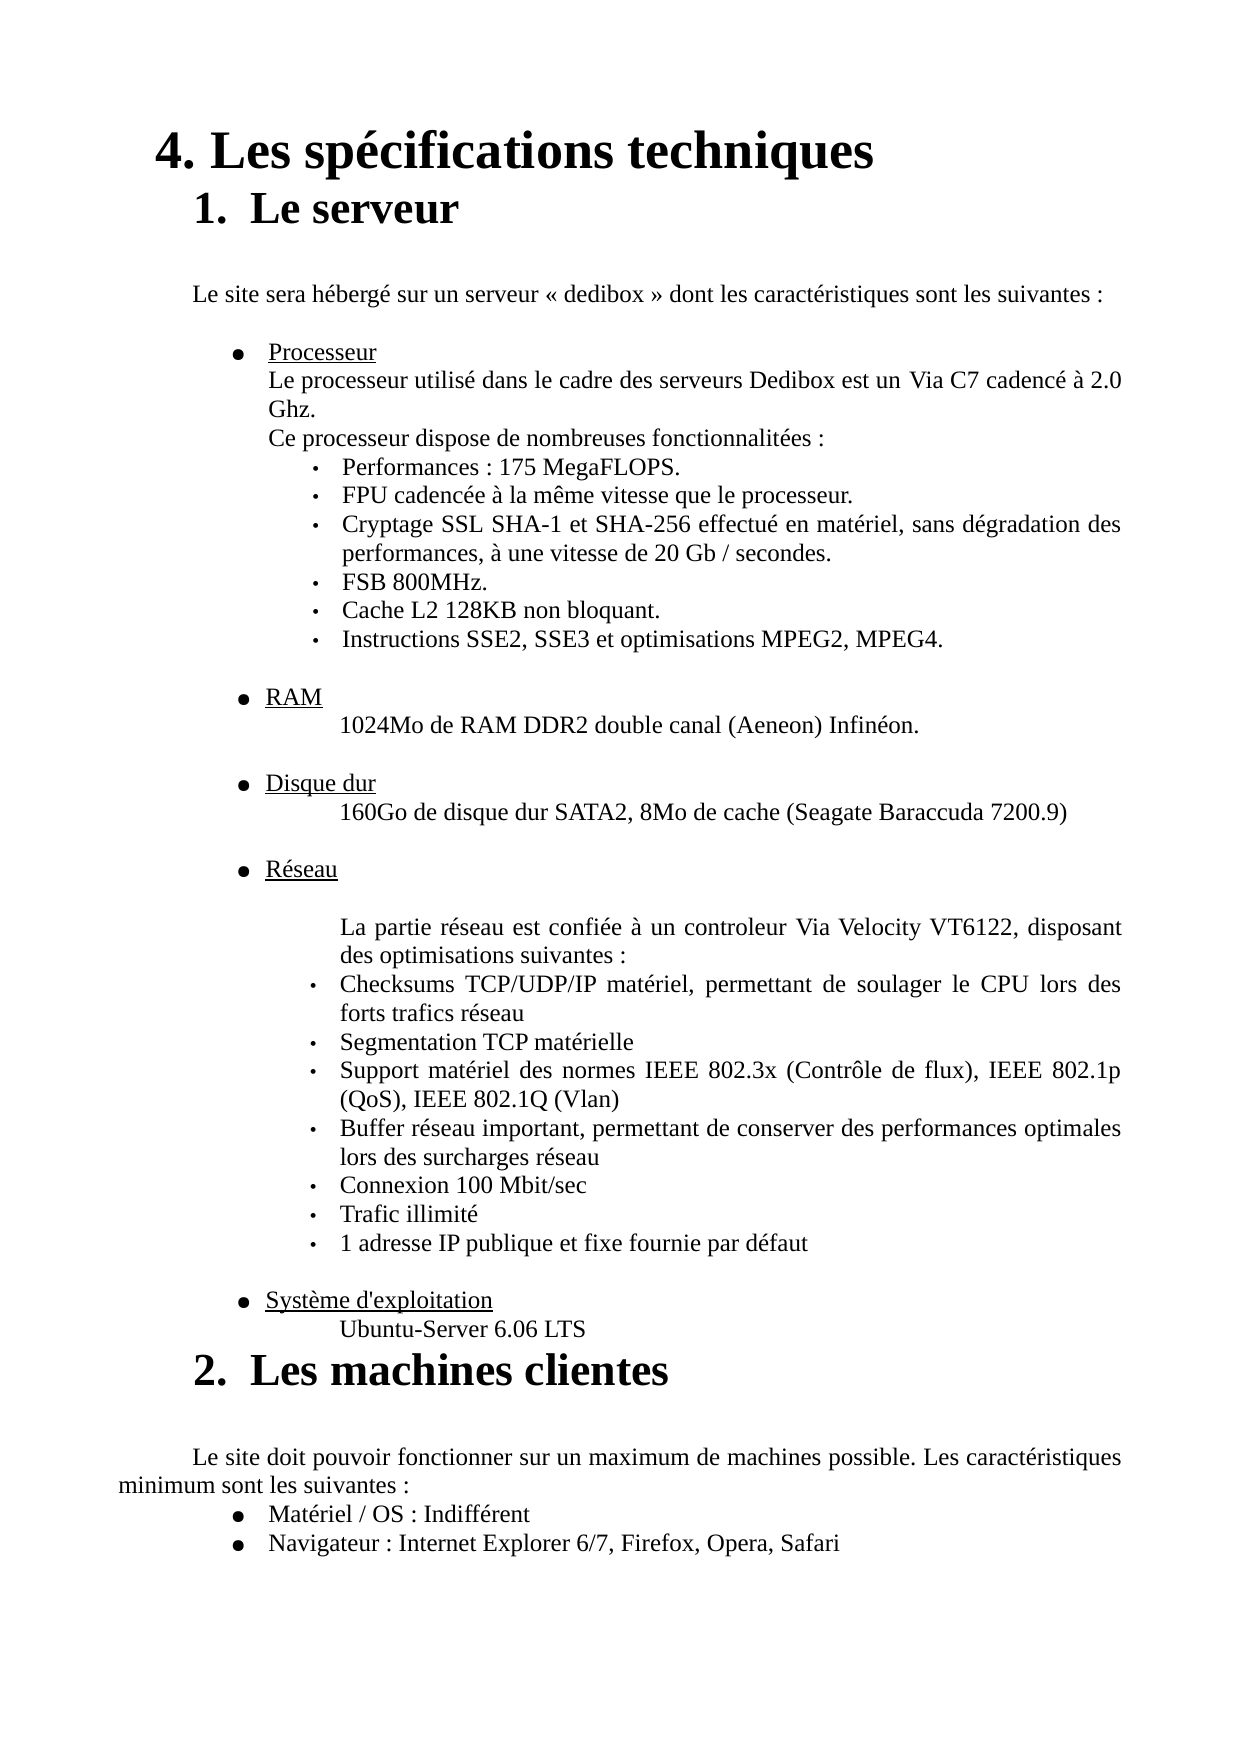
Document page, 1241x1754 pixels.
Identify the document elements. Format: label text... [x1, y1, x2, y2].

list Connexion 100 Mbit/sec [310, 1170, 1122, 1199]
text La partie réseau est confiée à un controleur Via Velocity VT6122, disposant des optimisations suivantes : [340, 912, 1122, 969]
list Ubuntu-Server 6.06 LTS [309, 1314, 1122, 1343]
list Segmentation TCP matérielle [310, 1027, 1122, 1055]
list Support matériel des normes IEEE 802.3x (Contrôle de flux), IEEE 802.1p (QoS), IEEE 802.1Q (Vlan) [310, 1055, 1122, 1113]
list Disque dur [236, 768, 1122, 797]
list Trafic illimité [310, 1199, 1122, 1228]
list Processeur [231, 337, 1122, 365]
list FSB 800MHz. [312, 567, 1122, 595]
subtitle Les machines clientes [118, 1343, 1122, 1396]
subtitle Les spécifications techniques [156, 118, 1122, 180]
list Système d'exploitation [236, 1285, 1122, 1314]
list Cache L2 128KB non bloquant. [312, 595, 1122, 624]
list Cryptage SSL SHA-1 et SHA-256 effectué en matériel, sans dégradation des performances, à une vitesse de 20 Gb / secondes. [312, 509, 1122, 567]
list Le processeur utilisé dans le cadre des serveurs Dedibox est un Via C7 cadencé à 2.0 Ghz. [231, 365, 1122, 423]
list 1024Mo de RAM DDR2 double canal (Aeneon) Infinéon. [309, 710, 1122, 739]
list 160Go de disque dur SATA2, 8Mo de cache (Seagate Baraccuda 7200.9) [309, 797, 1122, 825]
list 1 adresse IP publique et fixe fournie par défaut [310, 1228, 1122, 1257]
list Matériel / OS : Indifférent [231, 1499, 1122, 1528]
list Instructions SSE2, SSE3 et optimisations MPEG2, MPEG4. [312, 624, 1122, 653]
list FPU cadencée à la même vitesse que le processeur. [312, 480, 1122, 509]
text Le site doit pouvoir fonctionner sur un maximum de machines possible. Les caractéristiques minimum sont les suivantes : [118, 1442, 1122, 1499]
text Le site sera hébergé sur un serveur « dedibox » dont les caractéristiques sont les suivantes : [118, 279, 1122, 308]
list Navigateur : Internet Explorer 6/7, Firefox, Opera, Safari [231, 1528, 1122, 1557]
list Réseau [236, 854, 1122, 883]
list Checksums TCP/UDP/IP matériel, permettant de soulager le CPU lors des forts trafics réseau [310, 969, 1122, 1027]
list Ce processeur dispose de nombreuses fonctionnalitées : [231, 423, 1122, 452]
subtitle Le serveur [118, 180, 1122, 233]
list Performances : 175 MegaFLOPS. [312, 452, 1122, 480]
list RAM [236, 682, 1122, 710]
list Buffer réseau important, permettant de conserver des performances optimales lors des surcharges réseau [310, 1113, 1122, 1170]
